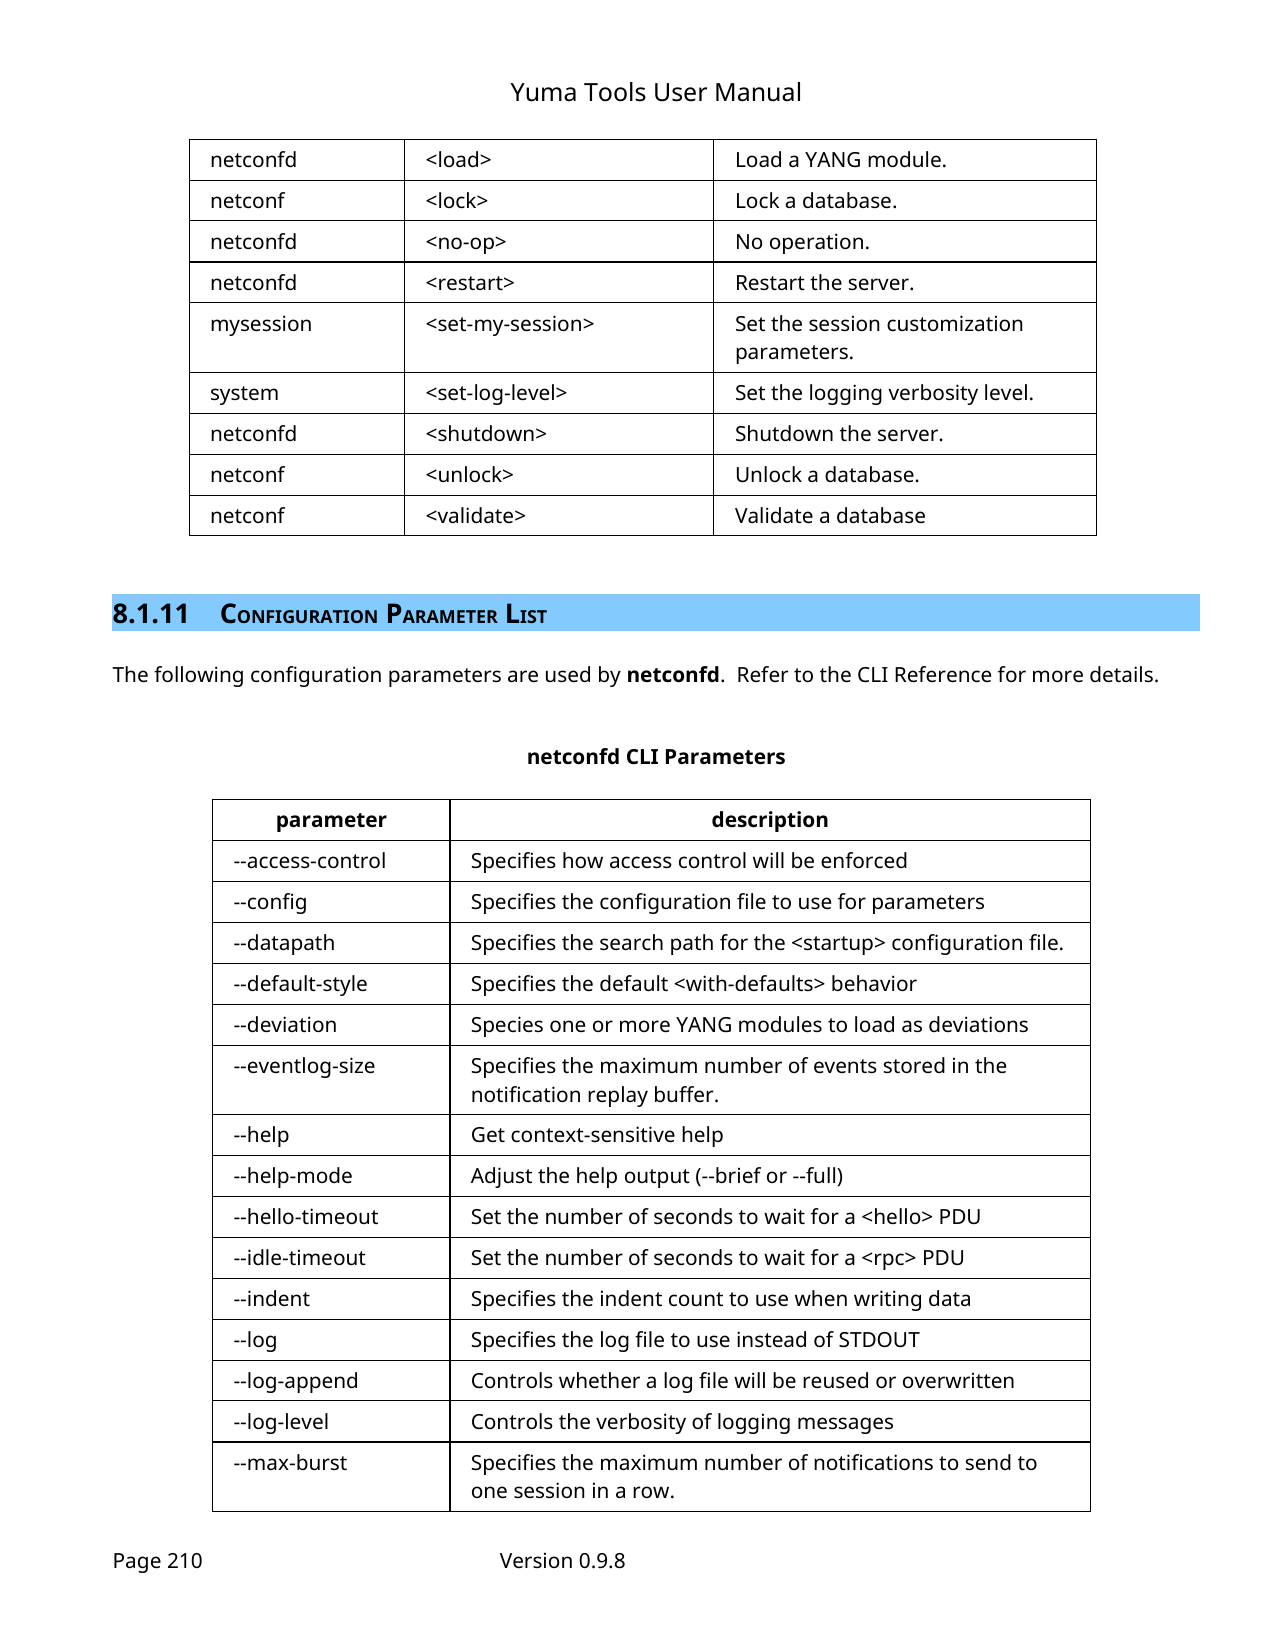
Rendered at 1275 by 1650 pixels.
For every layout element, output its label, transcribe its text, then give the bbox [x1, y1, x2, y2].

table_cell netconf [190, 181, 404, 220]
subtitle Configuration Parameter List [112, 594, 1200, 631]
table_cell <no-op> [405, 221, 713, 261]
table_cell <set-log-level> [405, 373, 713, 413]
table_cell Specifies how access control will be enforced [451, 841, 1090, 881]
table_header description [451, 800, 1090, 840]
table_cell --access-control [213, 841, 449, 881]
table_cell --log-append [213, 1361, 449, 1400]
table_cell <load> [405, 140, 713, 179]
table_cell netconfd [190, 221, 404, 261]
table_cell Species one or more YANG modules to load as deviations [451, 1005, 1090, 1044]
table_cell Specifies the configuration file to use for parameters [451, 882, 1090, 922]
subtitle netconfd CLI Parameters [127, 742, 1185, 770]
table_cell Set the session customization parameters. [714, 303, 1096, 372]
table_cell system [190, 373, 404, 413]
table_cell <set-my-session> [405, 303, 713, 372]
table_cell Controls the verbosity of logging messages [451, 1401, 1090, 1441]
table_cell Validate a database [714, 496, 1096, 535]
table_cell --log [213, 1320, 449, 1359]
table_cell Shutdown the server. [714, 414, 1096, 453]
table_cell No operation. [714, 221, 1096, 261]
table_cell Specifies the default <with-defaults> behavior [451, 964, 1090, 1003]
table_cell --indent [213, 1279, 449, 1318]
table_cell netconfd [190, 140, 404, 179]
table_cell Set the number of seconds to wait for a <hello> PDU [451, 1197, 1090, 1237]
table_cell <shutdown> [405, 414, 713, 453]
table_cell <lock> [405, 181, 713, 220]
table_cell --idle-timeout [213, 1238, 449, 1278]
table_cell netconf [190, 496, 404, 535]
table_cell Load a YANG module. [714, 140, 1096, 179]
table_cell Set the number of seconds to wait for a <rpc> PDU [451, 1238, 1090, 1278]
table_cell --datapath [213, 923, 449, 963]
table_cell Adjust the help output (--brief or --full) [451, 1156, 1090, 1196]
table_cell mysession [190, 303, 404, 372]
table_cell --max-burst [213, 1443, 449, 1511]
table_cell Specifies the search path for the <startup> configuration file. [451, 923, 1090, 963]
table_cell Specifies the maximum number of events stored in the notification replay buffer. [451, 1046, 1090, 1114]
table_cell --eventlog-size [213, 1046, 449, 1114]
table_cell Lock a database. [714, 181, 1096, 220]
table_cell Specifies the log file to use instead of STDOUT [451, 1320, 1090, 1359]
table_header parameter [213, 800, 449, 840]
table_cell --help-mode [213, 1156, 449, 1196]
table_cell netconf [190, 455, 404, 494]
table_cell Specifies the indent count to use when writing data [451, 1279, 1090, 1318]
table_cell Specifies the maximum number of notifications to send to one session in a row. [451, 1443, 1090, 1511]
table_cell Get context-sensitive help [451, 1115, 1090, 1155]
table_cell <restart> [405, 263, 713, 302]
table_cell Unlock a database. [714, 455, 1096, 494]
table_cell Set the logging verbosity level. [714, 373, 1096, 413]
table_cell netconfd [190, 414, 404, 453]
table_cell --help [213, 1115, 449, 1155]
table_cell --deviation [213, 1005, 449, 1044]
table_cell Restart the server. [714, 263, 1096, 302]
text The following configuration parameters are used by netconfd. Refer to the CLI Reference for more details. [112, 660, 1200, 688]
table_cell <unlock> [405, 455, 713, 494]
table_cell --config [213, 882, 449, 922]
table_cell --log-level [213, 1401, 449, 1441]
table_cell netconfd [190, 263, 404, 302]
table_cell Controls whether a log file will be reused or overwritten [451, 1361, 1090, 1400]
table_cell <validate> [405, 496, 713, 535]
table_cell --default-style [213, 964, 449, 1003]
table_cell --hello-timeout [213, 1197, 449, 1237]
